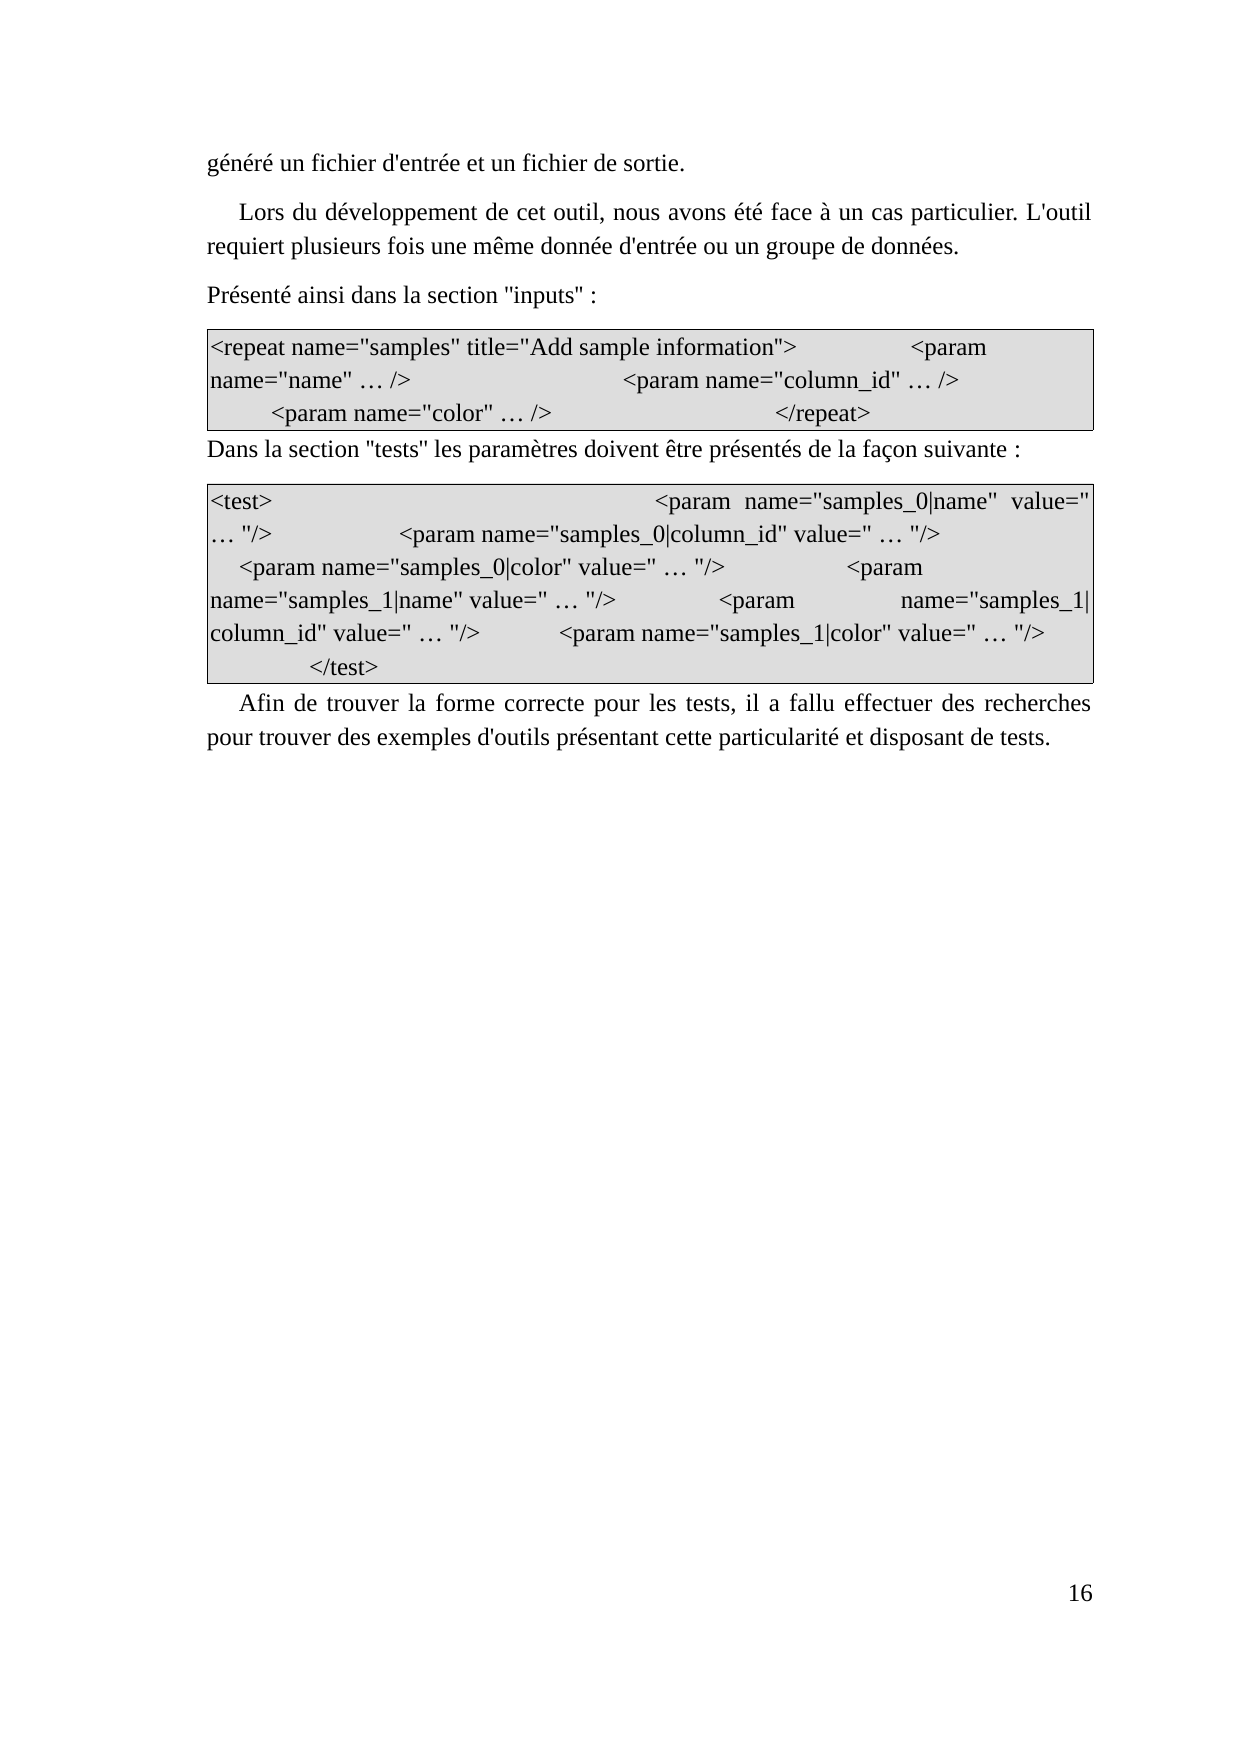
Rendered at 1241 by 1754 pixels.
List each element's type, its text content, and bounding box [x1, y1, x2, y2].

text Lors du développement de cet outil, nous avons été face à un cas particulier. L'outil requiert plusieurs fois une même donnée d'entrée ou un groupe de données. [207, 197, 1093, 260]
text Dans la section ''tests'' les paramètres doivent être présentés de la façon suivante : [207, 434, 1093, 463]
text <repeat name="samples" title="Add sample information''> <param name="name" … /> <param name="column_id" … /> <param name="color" … /> </repeat> [208, 330, 1093, 430]
text généré un fichier d'entrée et un fichier de sortie. [207, 148, 1093, 176]
text <test> <param name="samples_0|name" value=" … "/> <param name="samples_0|column_id" value=" … "/> <param name="samples_0|color" value=" … "/> <param name="samples_1|name" value=" … "/> <param name="samples_1|column_id" value=" … "/> <param name="samples_1|color" value=" … "/> </test> [208, 485, 1093, 683]
text Présenté ainsi dans la section ''inputs'' : [207, 280, 1093, 309]
text Afin de trouver la forme correcte pour les tests, il a fallu effectuer des recherches pour trouver des exemples d'outils présentant cette particularité et disposant de tests. [207, 688, 1093, 751]
